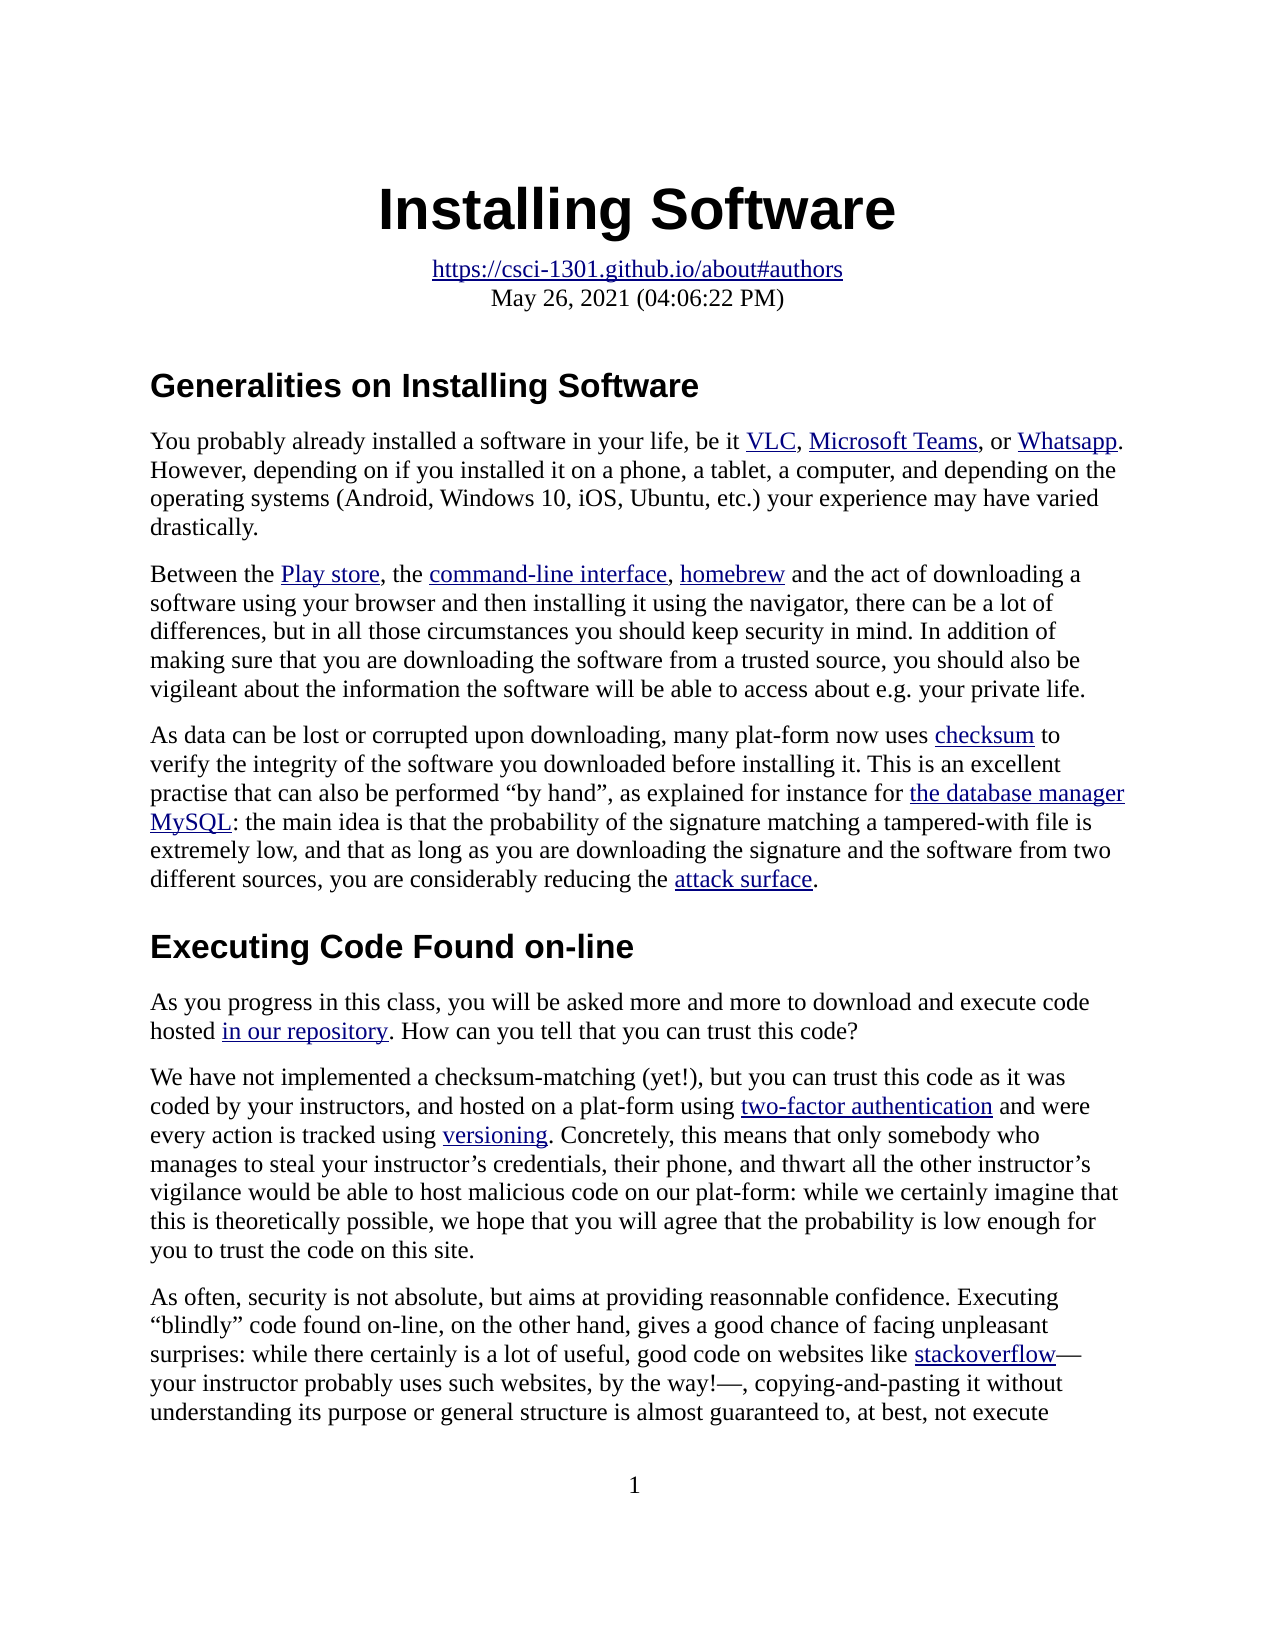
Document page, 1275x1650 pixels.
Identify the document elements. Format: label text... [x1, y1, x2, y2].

text We have not implemented a checksum-matching (yet!), but you can trust this code as it was coded by your instructors, and hosted on a plat-form using two-factor authentication and were every action is tracked using versioning. Concretely, this means that only somebody who manages to steal your instructor’s credentials, their phone, and thwart all the other instructor’s vigilance would be able to host malicious code on our plat-form: while we certainly imagine that this is theoretically possible, we hope that you will agree that the probability is low enough for you to trust the code on this site. [150, 1062, 1125, 1264]
title Installing Software [150, 175, 1125, 242]
text As you progress in this class, you will be asked more and more to download and execute code hosted in our repository. How can you tell that you can trust this code? [150, 987, 1125, 1044]
text You probably already installed a software in your life, be it VLC, Microsoft Teams, or Whatsapp. However, depending on if you installed it on a phone, a tablet, a computer, and depending on the operating systems (Android, Windows 10, iOS, Ubuntu, etc.) your experience may have varied drastically. [150, 426, 1125, 541]
text As often, security is not absolute, but aims at providing reasonnable confidence. Executing “blindly” code found on-line, on the other hand, gives a good chance of facing unpleasant surprises: while there certainly is a lot of useful, good code on websites like stackoverflow—your instructor probably uses such websites, by the way!—, copying-and-pasting it without understanding its purpose or general structure is almost guaranteed to, at best, not execute [150, 1282, 1125, 1425]
text Between the Play store, the command-line interface, homebrew and the act of downloading a software using your browser and then installing it using the navigator, there can be a lot of differences, but in all those circumstances you should keep security in mind. In addition of making sure that you are downloading the software from a trusted source, you should also be vigileant about the information the software will be able to access about e.g. your private life. [150, 559, 1125, 703]
text https://csci-1301.github.io/about#authors [150, 254, 1125, 283]
text May 26, 2021 (04:06:22 PM) [150, 283, 1125, 312]
text As data can be lost or corrupted upon downloading, many plat-form now uses checksum to verify the integrity of the software you downloaded before installing it. This is an excellent practise that can also be performed “by hand”, as explained for instance for the database manager MySQL: the main idea is that the probability of the signature matching a tampered-with file is extremely low, and that as long as you are downloading the signature and the software from two different sources, you are considerably reducing the attack surface. [150, 721, 1125, 893]
subtitle Executing Code Found on-line [150, 927, 1125, 966]
subtitle Generalities on Installing Software [150, 366, 1125, 404]
